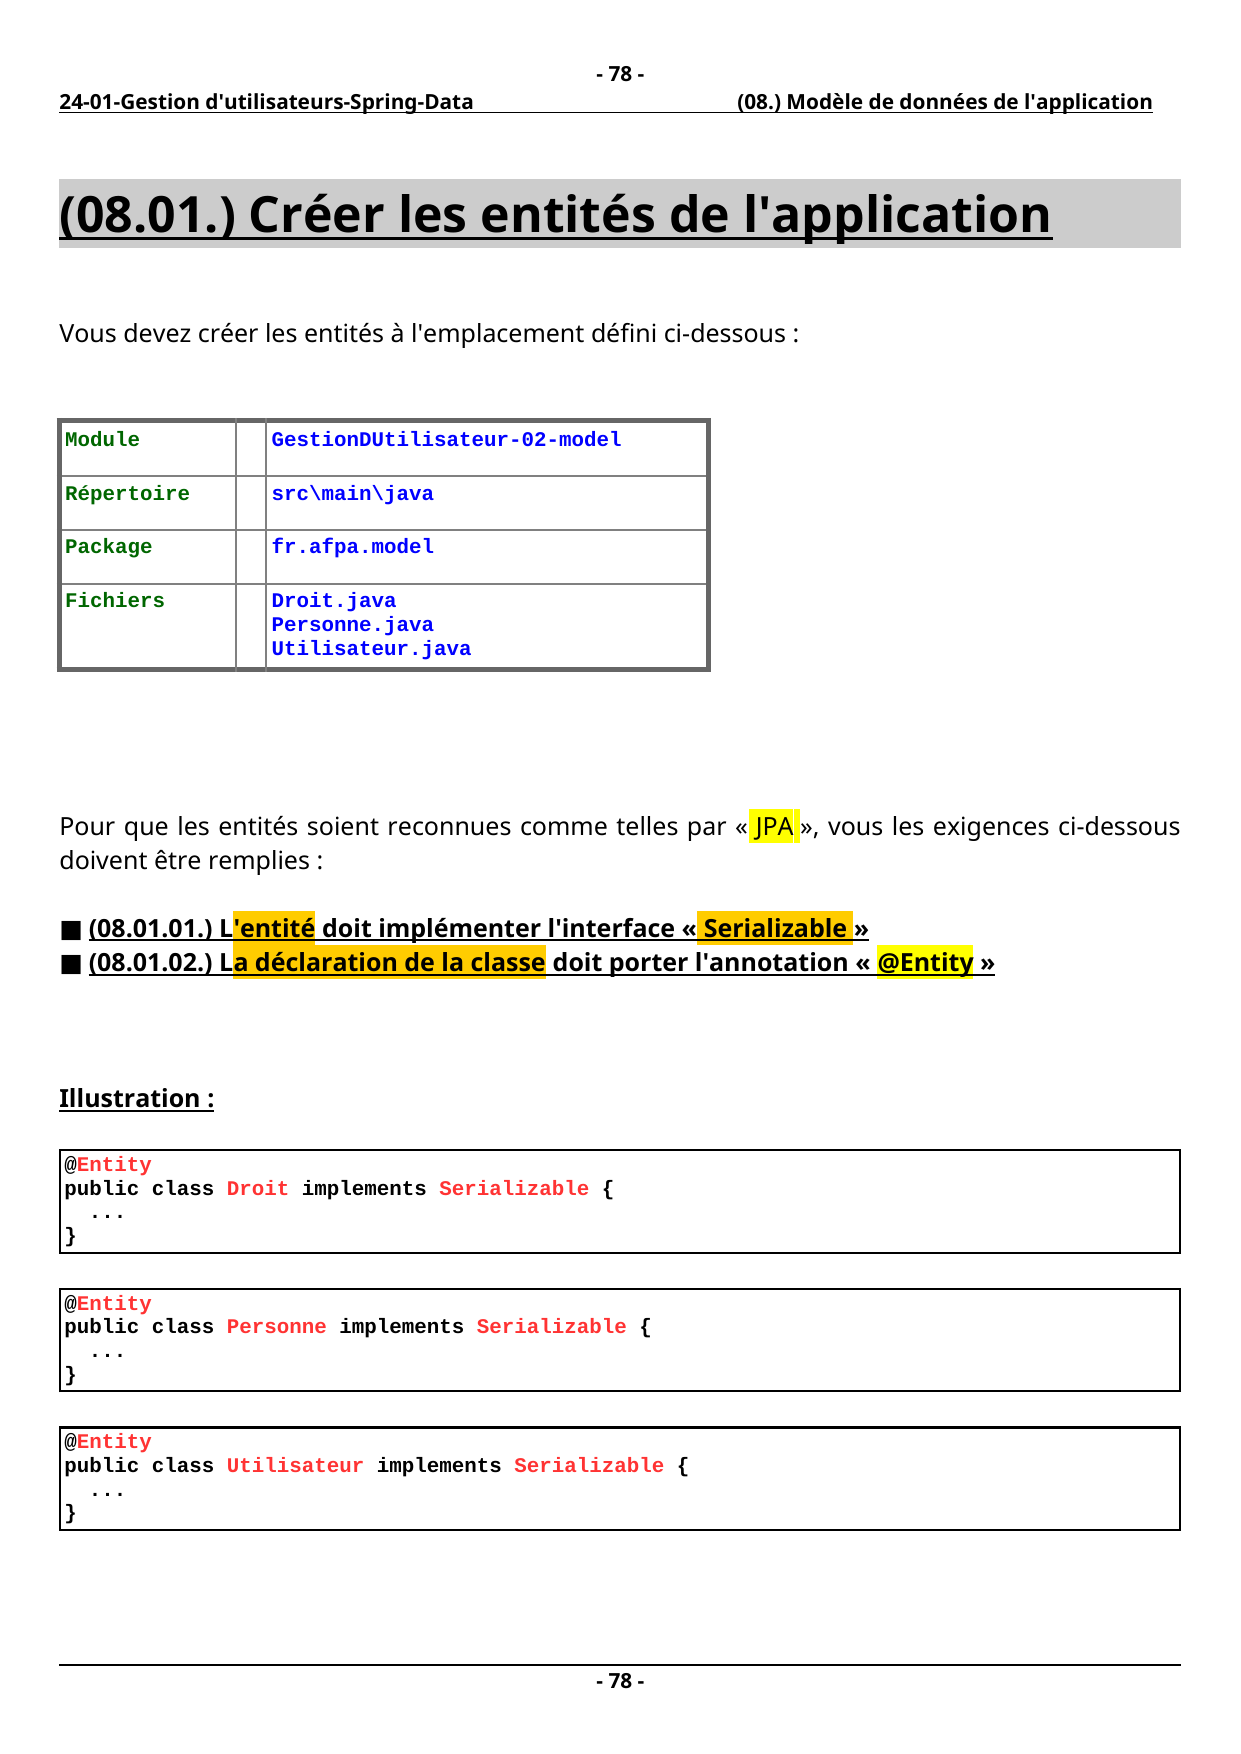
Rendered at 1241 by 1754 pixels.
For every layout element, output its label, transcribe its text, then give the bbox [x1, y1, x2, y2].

text ... [61, 1335, 1179, 1359]
table_cell [237, 531, 265, 583]
text (08.01.) Créer les entités de l'application [59, 179, 1181, 248]
text ... [61, 1196, 1179, 1220]
text Vous devez créer les entités à l'emplacement défini ci-dessous : [59, 316, 1181, 350]
text public class Droit implements Serializable { [61, 1173, 1179, 1196]
table_header [237, 423, 265, 475]
table_cell Droit.java Personne.java Utilisateur.java [267, 585, 706, 667]
text public class Utilisateur implements Serializable { [61, 1450, 1179, 1474]
list (08.01.02.) La déclaration de la classe doit porter l'annotation « @Entity » [59, 945, 1181, 979]
table_header Module [62, 423, 235, 475]
table_header GestionDUtilisateur-02-model [267, 423, 706, 475]
text } [61, 1497, 1179, 1529]
text public class Personne implements Serializable { [61, 1311, 1179, 1335]
list (08.01.01.) L'entité doit implémenter l'interface « Serializable » [59, 911, 1181, 945]
table_cell Fichiers [62, 585, 235, 667]
table_cell [237, 585, 265, 667]
text @Entity [61, 1151, 1179, 1173]
text Illustration : [59, 1081, 1181, 1115]
text } [61, 1359, 1179, 1390]
text } [61, 1220, 1179, 1252]
table_cell [237, 477, 265, 529]
table_cell src\main\java [267, 477, 706, 529]
text @Entity [61, 1429, 1179, 1450]
text Pour que les entités soient reconnues comme telles par « JPA », vous les exigences ci-dessous doivent être remplies : [59, 808, 1181, 877]
text @Entity [61, 1290, 1179, 1311]
table_cell fr.afpa.model [267, 531, 706, 583]
table_cell Package [62, 531, 235, 583]
table_cell Répertoire [62, 477, 235, 529]
text ... [61, 1474, 1179, 1497]
